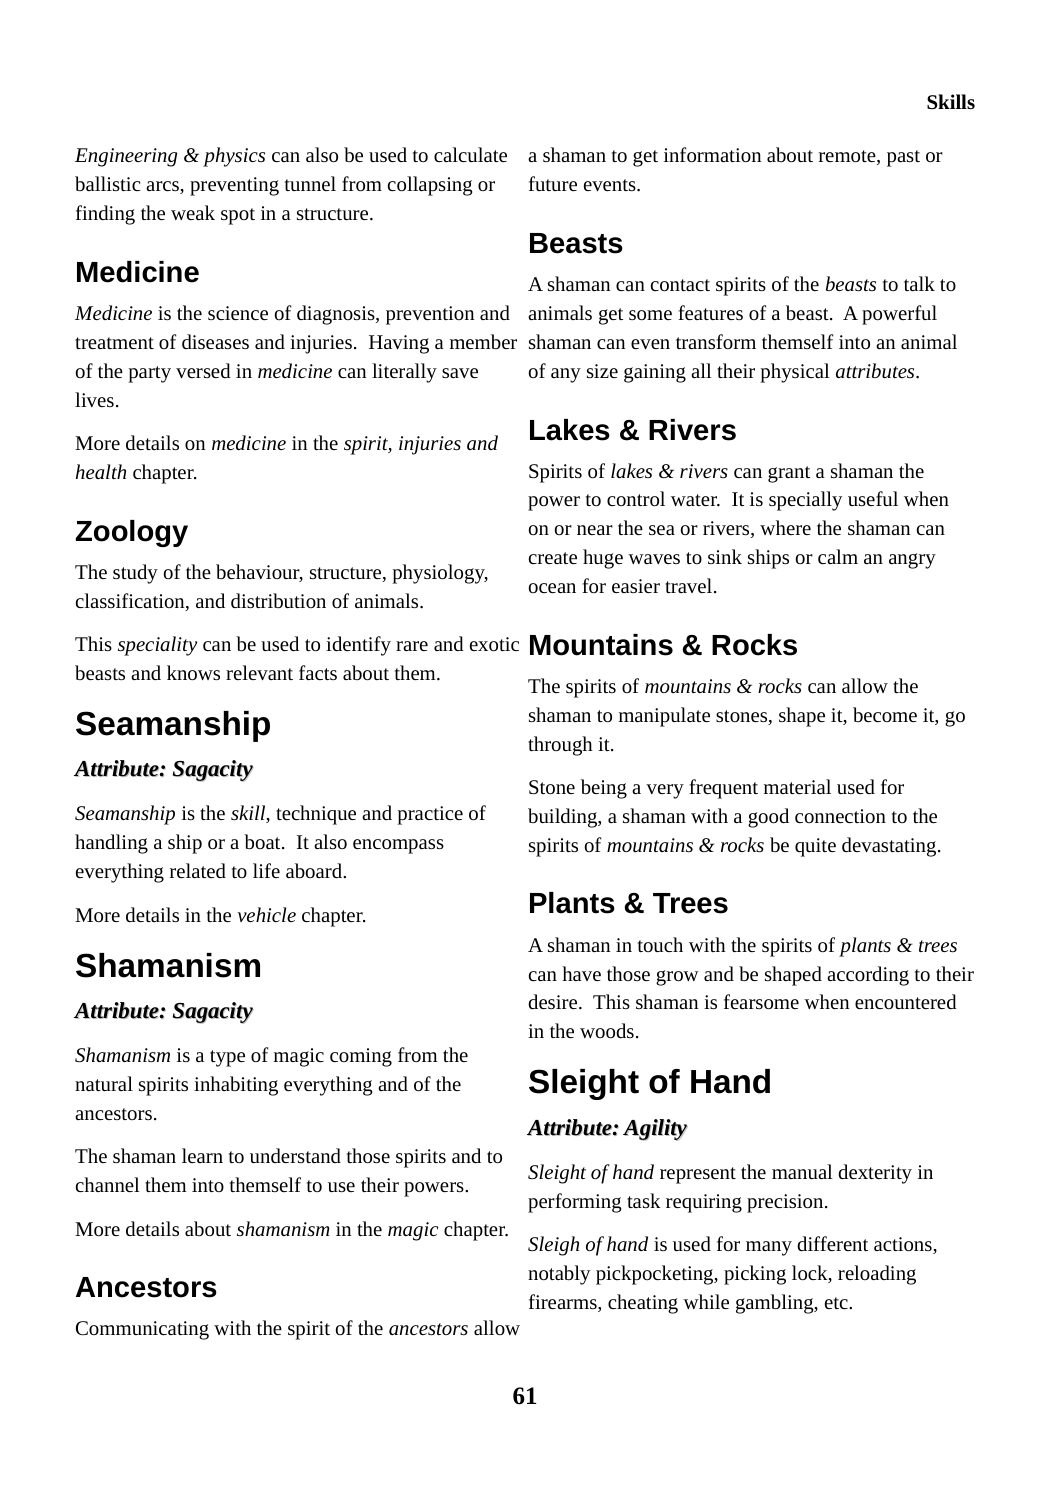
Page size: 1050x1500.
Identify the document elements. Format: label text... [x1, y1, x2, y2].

subtitle Medicine [75, 255, 522, 288]
subtitle Mountains & Rocks [528, 628, 975, 661]
text Engineering & physics can also be used to calculate ballistic arcs, preventing tunnel from collapsing or finding the weak spot in a structure. [75, 143, 522, 225]
subtitle Zoology [75, 514, 522, 547]
text Attribute: Agility [528, 1113, 975, 1140]
text Seamanship is the skill, technique and practice of handling a ship or a boat. It also encompass everything related to life aboard. [75, 801, 522, 883]
text Shamanism is a type of magic coming from the natural spirits inhabiting everything and of the ancestors. [75, 1043, 522, 1125]
text Spirits of lakes & rivers can grant a shaman the power to control water. It is specially useful when on or near the sea or rivers, where the shaman can create huge waves to sink ships or calm an angry ocean for easier travel. [528, 458, 975, 598]
text A shaman can contact spirits of the beasts to talk to animals get some features of a beast. A powerful shaman can even transform themself into an animal of any size gaining all their physical attributes. [528, 272, 975, 383]
text More details on medicine in the spirit, injuries and health chapter. [75, 431, 522, 484]
text The spirits of mountains & rocks can allow the shaman to manipulate stones, shape it, become it, go through it. [528, 674, 975, 756]
text Attribute: Sagacity [75, 997, 522, 1023]
text Stone being a very frequent material used for building, a shaman with a good connection to the spirits of mountains & rocks be quite devastating. [528, 775, 975, 857]
subtitle Ancestors [75, 1270, 522, 1304]
subtitle Beasts [528, 226, 975, 259]
text This speciality can be used to identify rare and exotic beasts and knows relevant facts about them. [75, 632, 522, 685]
subtitle Sleight of Hand [528, 1063, 975, 1101]
text Attribute: Sagacity [75, 755, 522, 782]
text Medicine is the science of diagnosis, prevention and treatment of diseases and injuries. Having a member of the party versed in medicine can literally save lives. [75, 301, 522, 412]
text More details about shamanism in the magic chapter. [75, 1216, 522, 1241]
text a shaman to get information about remote, past or future events. [528, 143, 975, 196]
text More details in the vehicle chapter. [75, 902, 522, 927]
text The study of the behaviour, structure, physiology, classification, and distribution of animals. [75, 560, 522, 613]
text Sleight of hand represent the manual dexterity in performing task requiring precision. [528, 1160, 975, 1213]
subtitle Shamanism [75, 946, 522, 984]
subtitle Seamanship [75, 704, 522, 743]
text Communicating with the spirit of the ancestors allow [75, 1316, 522, 1340]
subtitle Lakes & Rivers [528, 412, 975, 446]
subtitle Plants & Trees [528, 887, 975, 920]
text The shaman learn to understand those spirits and to channel them into themself to use their powers. [75, 1144, 522, 1197]
text A shaman in touch with the spirits of plants & trees can have those grow and be shaped according to their desire. This shaman is fearsome when encountered in the woods. [528, 933, 975, 1043]
text Sleigh of hand is used for many different actions, notably pickpocketing, picking lock, reloading firearms, cheating while gambling, etc. [528, 1232, 975, 1314]
